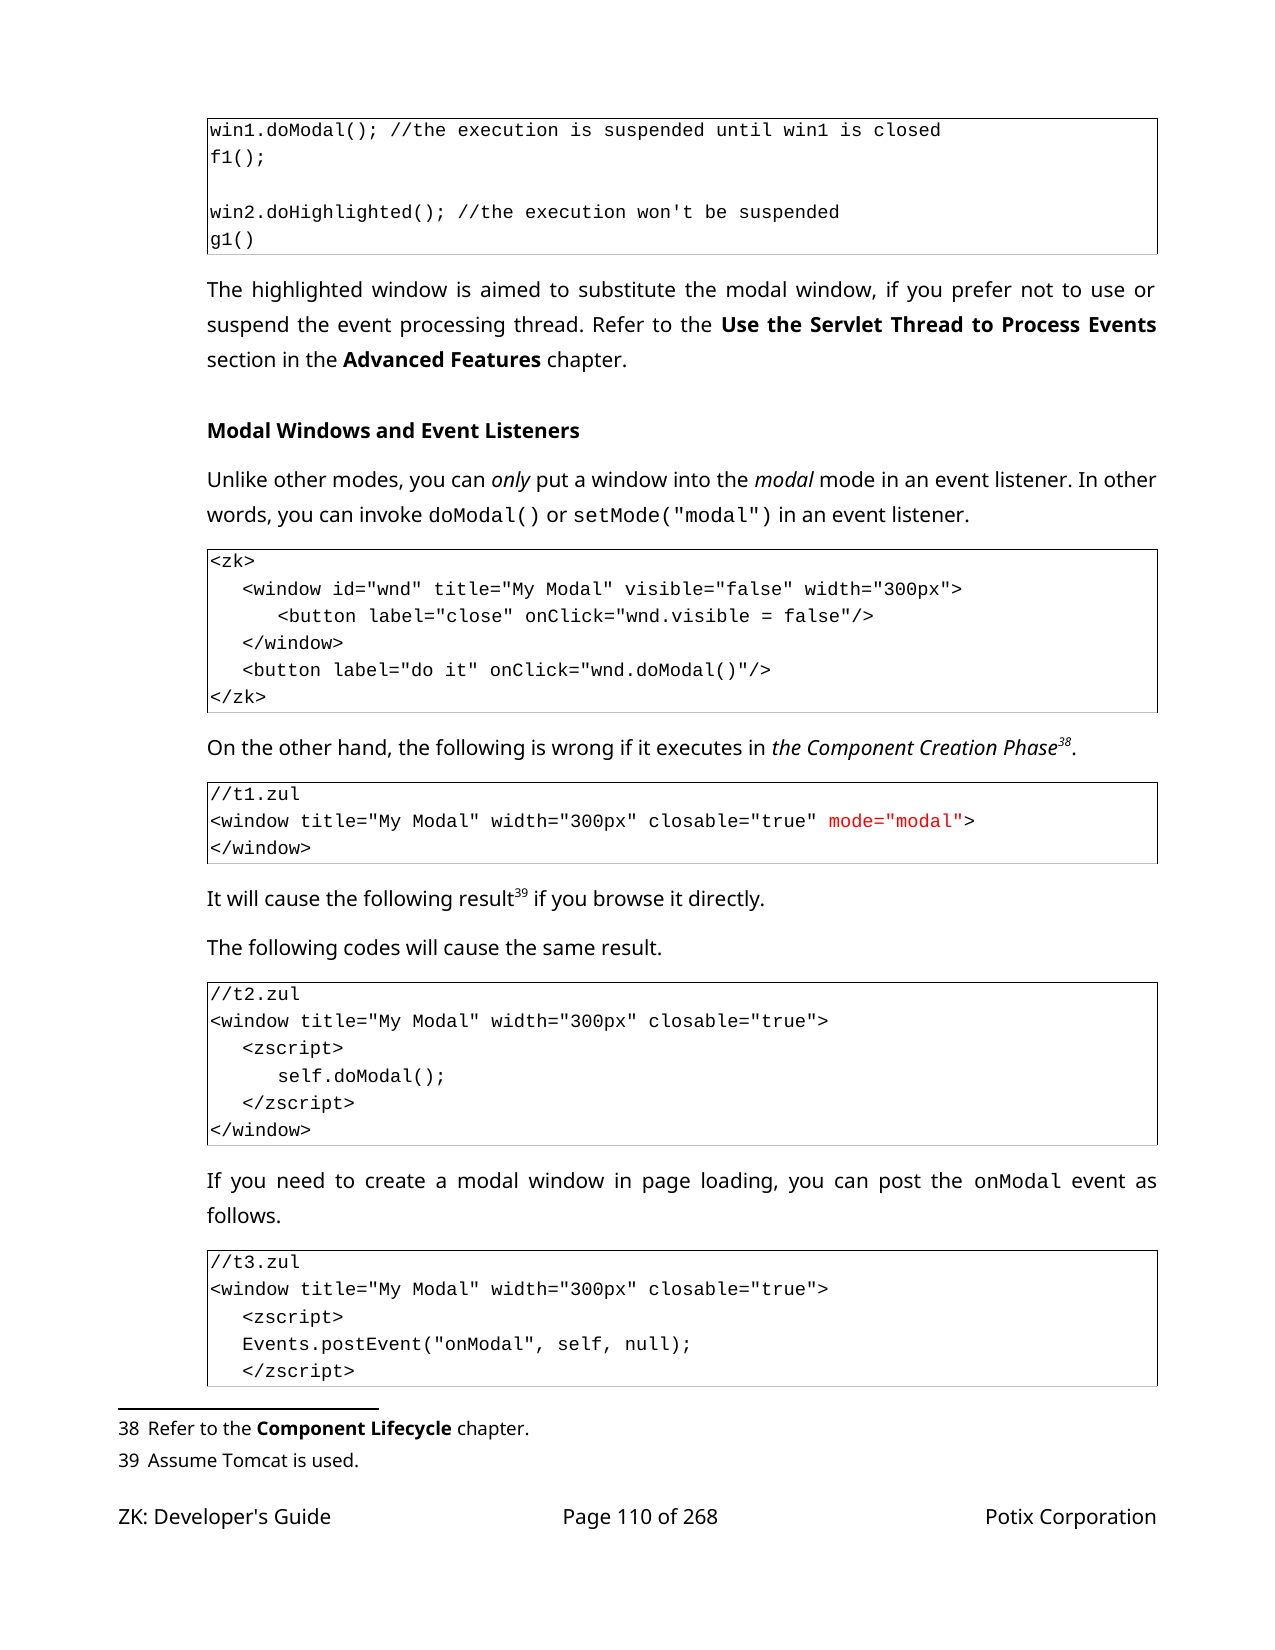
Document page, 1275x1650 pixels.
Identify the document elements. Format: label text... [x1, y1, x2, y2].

text It will cause the following result if you browse it directly. [207, 884, 1157, 912]
text Assume Tomcat is used. [118, 1447, 1157, 1473]
text <window title="My Modal" width="300px" closable="true"> [208, 1277, 1157, 1302]
text </window> [208, 631, 1157, 655]
text <window title="My Modal" width="300px" closable="true"> [208, 1009, 1157, 1033]
text On the other hand, the following is wrong if it executes in the Component Creation Phase. [207, 733, 1157, 761]
text //t1.zul [208, 783, 1157, 806]
text <zscript> [208, 1036, 1157, 1061]
text Refer to the Component Lifecycle chapter. [118, 1416, 1157, 1441]
text <window title="My Modal" width="300px" closable="true" mode="modal"> [208, 809, 1157, 833]
text self.doModal(); [208, 1063, 1157, 1088]
text g1() [208, 227, 1157, 254]
text win1.doModal(); //the execution is suspended until win1 is closed [208, 119, 1157, 142]
text Unlike other modes, you can only put a window into the modal mode in an event listener. In other words, you can invoke doModal() or setMode("modal") in an event listener. [207, 465, 1157, 528]
text Events.postEvent("onModal", self, null); [208, 1332, 1157, 1356]
text The following codes will cause the same result. [207, 933, 1157, 961]
text </window> [208, 836, 1157, 863]
text f1(); [208, 145, 1157, 169]
text <zk> [208, 550, 1157, 573]
text win2.doHighlighted(); //the execution won't be suspended [208, 200, 1157, 224]
text <window id="wnd" title="My Modal" visible="false" width="300px"> [208, 576, 1157, 601]
text The highlighted window is aimed to substitute the modal window, if you prefer not to use or suspend the event processing thread. Refer to the Use the Servlet Thread to Process Events section in the Advanced Features chapter. [207, 275, 1157, 373]
text If you need to create a modal window in page loading, you can post the onModal event as follows. [207, 1166, 1157, 1229]
text <zscript> [208, 1304, 1157, 1329]
subtitle Modal Windows and Event Listeners [207, 416, 1157, 444]
text //t2.zul [208, 983, 1157, 1006]
text </window> [208, 1118, 1157, 1145]
text <button label="do it" onClick="wnd.doModal()"/> [208, 658, 1157, 682]
text </zk> [208, 685, 1157, 712]
text <button label="close" onClick="wnd.visible = false"/> [208, 603, 1157, 628]
text //t3.zul [208, 1251, 1157, 1274]
text </zscript> [208, 1359, 1157, 1386]
text </zscript> [208, 1091, 1157, 1115]
